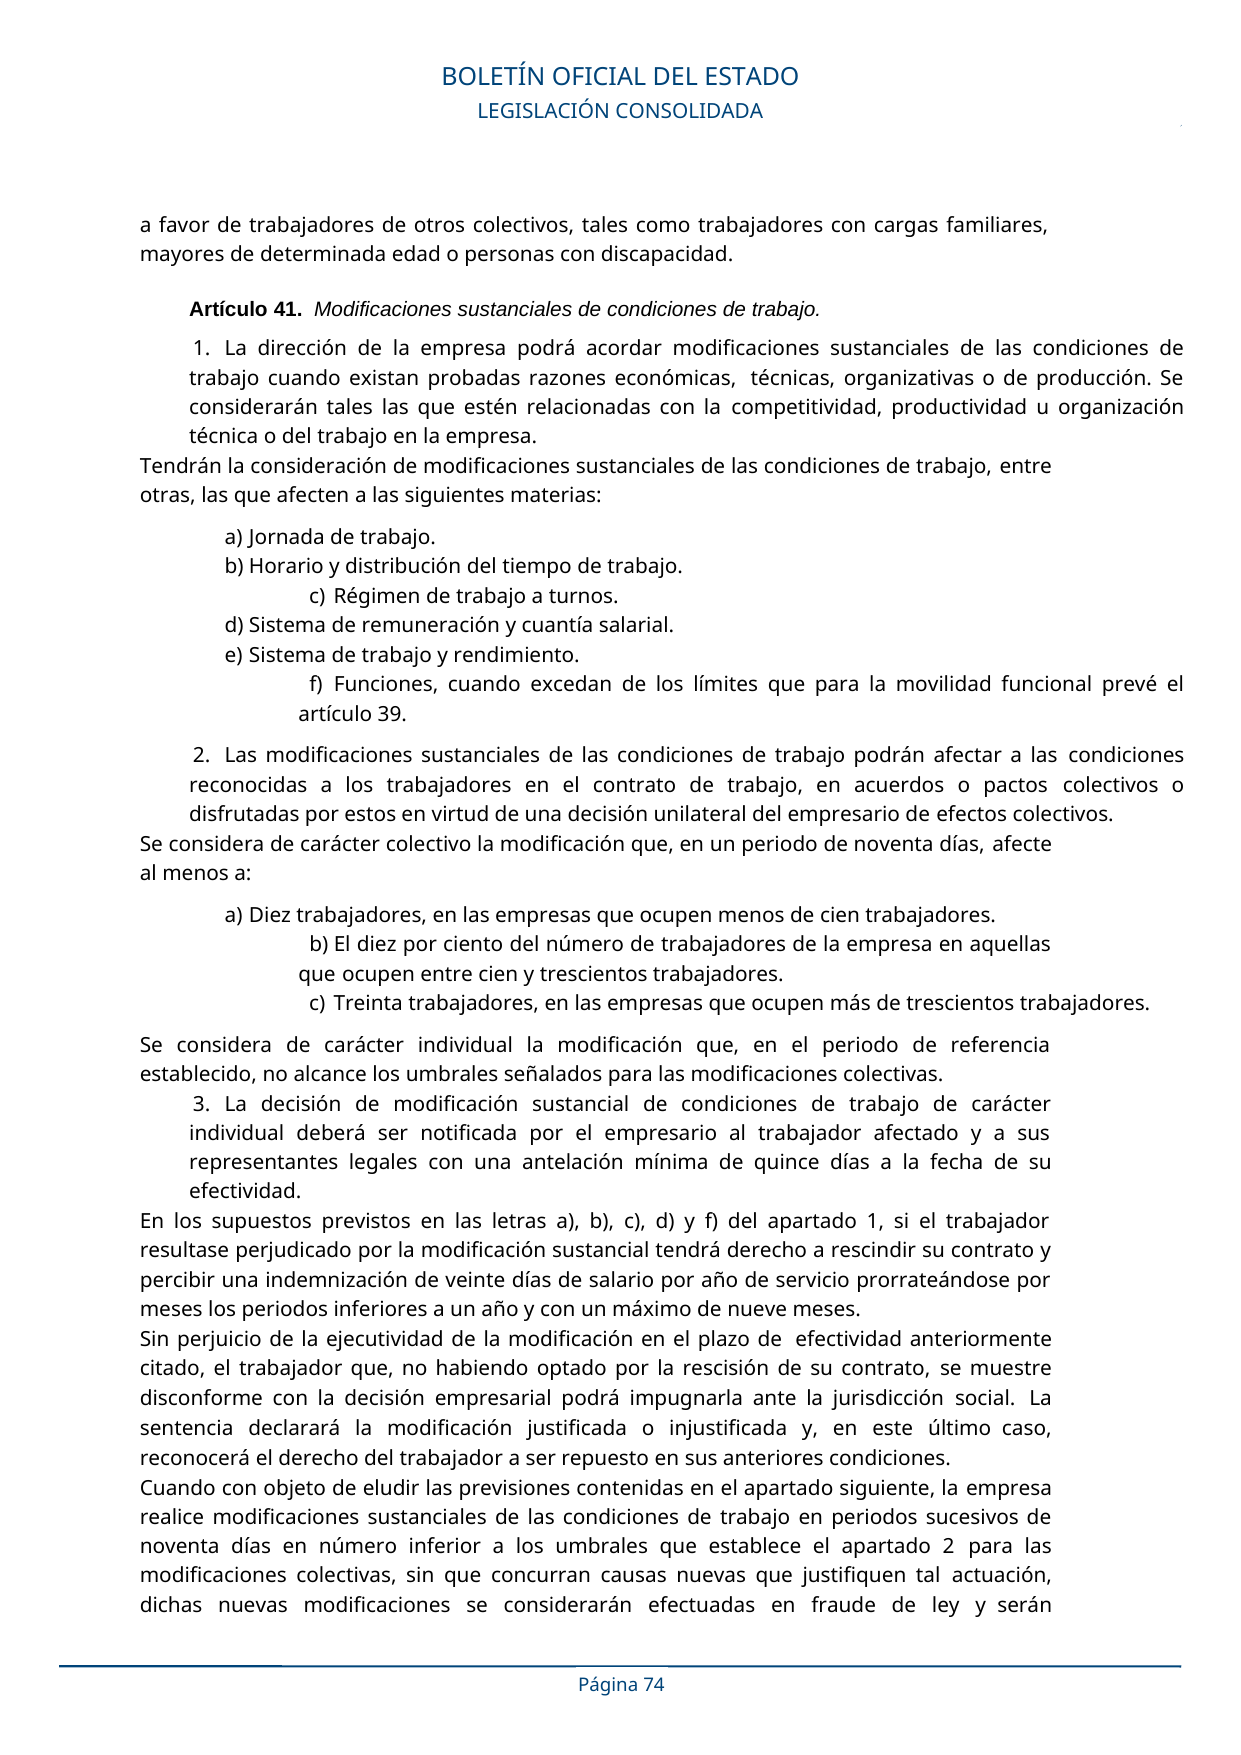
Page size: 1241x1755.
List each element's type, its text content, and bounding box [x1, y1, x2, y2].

list La dirección de la empresa podrá acordar modificaciones sustanciales de las condiciones de trabajo cuando existan probadas razones económicas, técnicas, organizativas o de producción. Se considerarán tales las que estén relacionadas con la competitividad, productividad u organización técnica o del trabajo en la empresa. [157, 333, 1184, 449]
list Jornada de trabajo. [224, 522, 1184, 550]
list Régimen de trabajo a turnos. [309, 581, 1184, 609]
text Se considera de carácter colectivo la modificación que, en un periodo de noventa días, afecte al menos a: [139, 829, 1052, 886]
list Treinta trabajadores, en las empresas que ocupen más de trescientos trabajadores. [309, 988, 1184, 1017]
list Horario y distribución del tiempo de trabajo. [224, 551, 1184, 580]
list Sistema de trabajo y rendimiento. [224, 640, 1184, 668]
list Sistema de remuneración y cuantía salarial. [224, 610, 1184, 639]
list Diez trabajadores, en las empresas que ocupen menos de cien trabajadores. [224, 900, 1184, 928]
list La decisión de modificación sustancial de condiciones de trabajo de carácter individual deberá ser notificada por el empresario al trabajador afectado y a sus representantes legales con una antelación mínima de quince días a la fecha de su efectividad. [157, 1089, 1052, 1205]
list El diez por ciento del número de trabajadores de la empresa en aquellas que ocupen entre cien y trescientos trabajadores. [274, 929, 1052, 987]
text Cuando con objeto de eludir las previsiones contenidas en el apartado siguiente, la empresa realice modificaciones sustanciales de las condiciones de trabajo en periodos sucesivos de noventa días en número inferior a los umbrales que establece el apartado 2 para las modificaciones colectivas, sin que concurran causas nuevas que justifiquen tal actuación, dichas nuevas modificaciones se considerarán efectuadas en fraude de ley y serán [139, 1473, 1052, 1618]
text Sin perjuicio de la ejecutividad de la modificación en el plazo de efectividad anteriormente citado, el trabajador que, no habiendo optado por la rescisión de su contrato, se muestre disconforme con la decisión empresarial podrá impugnarla ante la jurisdicción social. La sentencia declarará la modificación justificada o injustificada y, en este último caso, reconocerá el derecho del trabajador a ser repuesto en sus anteriores condiciones. [139, 1324, 1052, 1471]
text Tendrán la consideración de modificaciones sustanciales de las condiciones de trabajo, entre otras, las que afecten a las siguientes materias: [139, 451, 1052, 508]
text En los supuestos previstos en las letras a), b), c), d) y f) del apartado 1, si el trabajador resultase perjudicado por la modificación sustancial tendrá derecho a rescindir su contrato y percibir una indemnización de veinte días de salario por año de servicio prorrateándose por meses los periodos inferiores a un año y con un máximo de nueve meses. [139, 1206, 1052, 1322]
text Artículo 41. Modificaciones sustanciales de condiciones de trabajo. [189, 297, 1184, 321]
list Funciones, cuando excedan de los límites que para la movilidad funcional prevé el artículo 39. [274, 669, 1184, 727]
text a favor de trabajadores de otros colectivos, tales como trabajadores con cargas familiares, mayores de determinada edad o personas con discapacidad. [139, 210, 1127, 267]
text Se considera de carácter individual la modificación que, en el periodo de referencia establecido, no alcance los umbrales señalados para las modificaciones colectivas. [139, 1030, 1052, 1088]
list Las modificaciones sustanciales de las condiciones de trabajo podrán afectar a las condiciones reconocidas a los trabajadores en el contrato de trabajo, en acuerdos o pactos colectivos o disfrutadas por estos en virtud de una decisión unilateral del empresario de efectos colectivos. [157, 741, 1184, 828]
